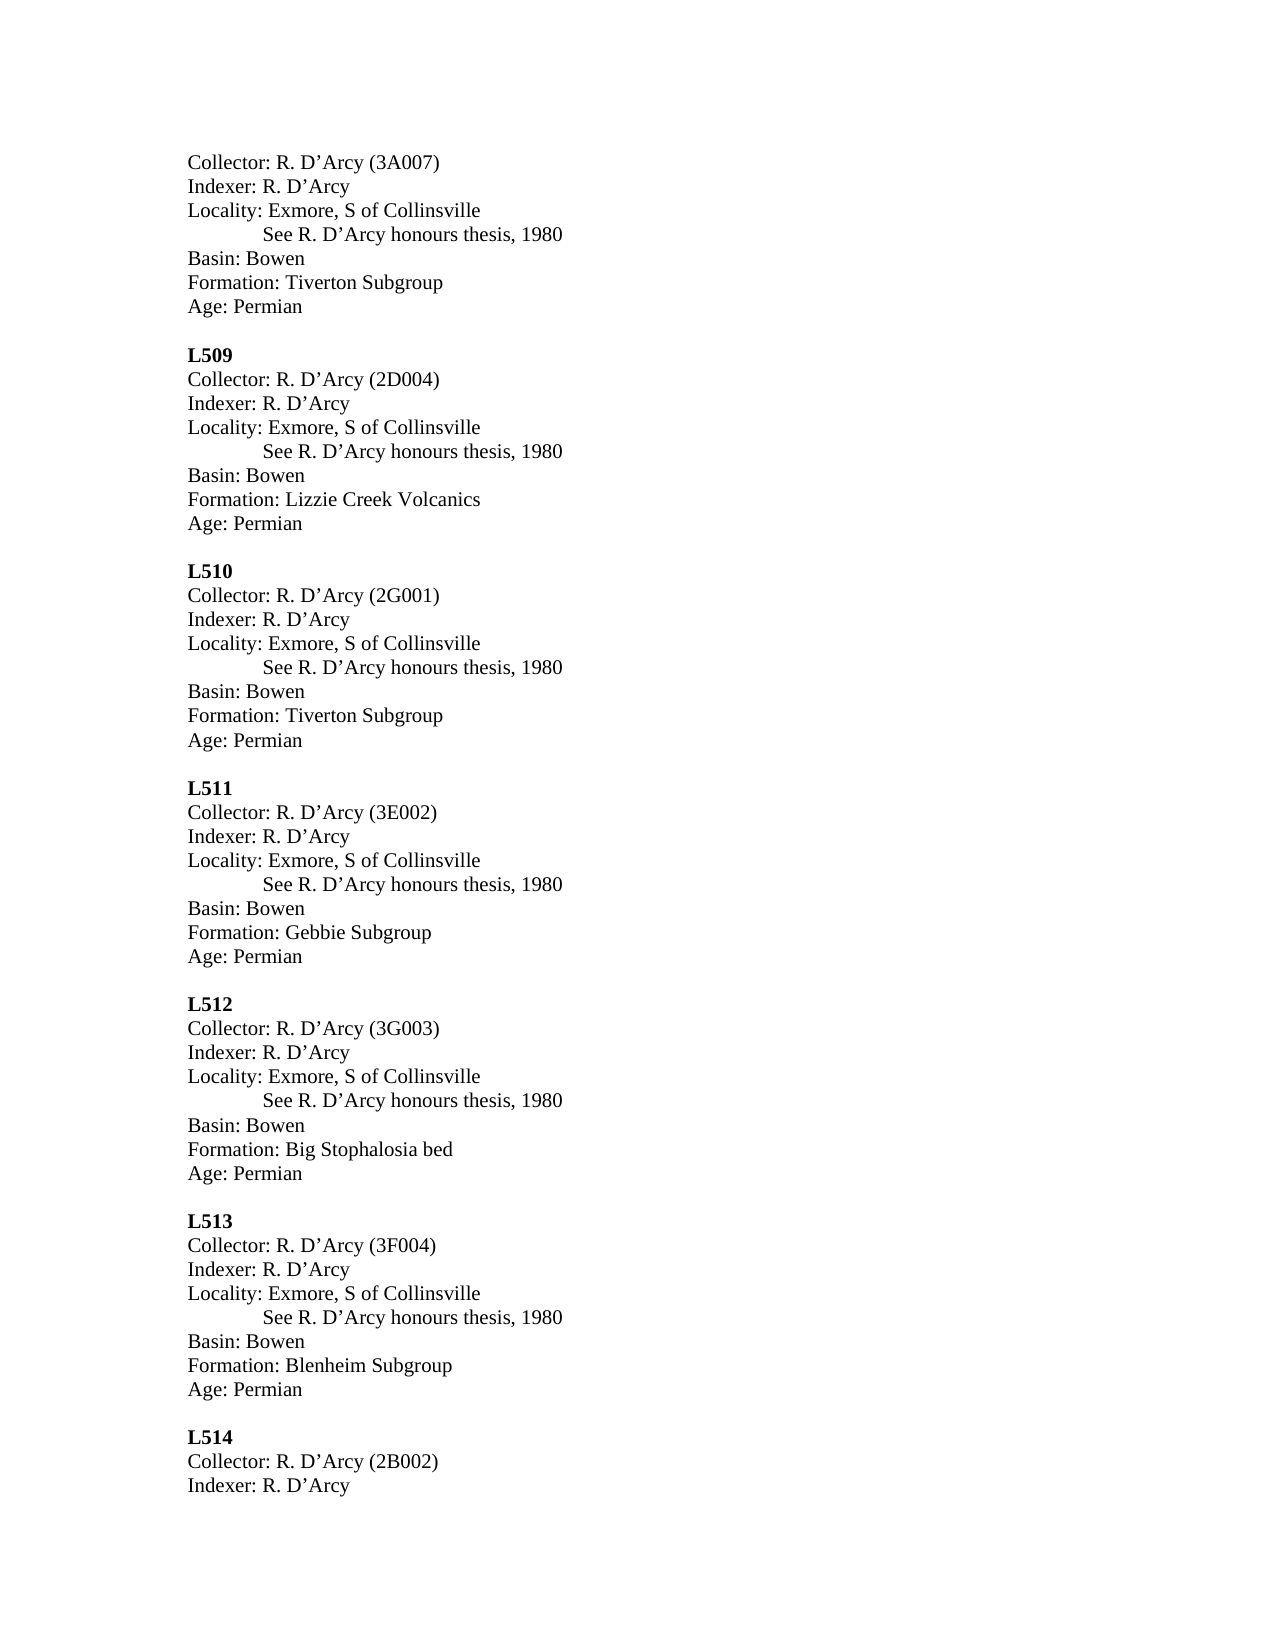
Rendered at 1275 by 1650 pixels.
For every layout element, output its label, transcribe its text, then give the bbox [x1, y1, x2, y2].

text Formation: Tiverton Subgroup [187, 703, 1087, 727]
text Collector: R. D’Arcy (3F004) [187, 1233, 1087, 1257]
text Formation: Lizzie Creek Volcanics [187, 487, 1087, 511]
text Locality: Exmore, S of Collinsville [187, 198, 1087, 222]
text Indexer: R. D’Arcy [187, 824, 1087, 848]
text Indexer: R. D’Arcy [187, 1040, 1087, 1064]
text See R. D’Arcy honours thesis, 1980 [187, 222, 1087, 246]
text Basin: Bowen [187, 1329, 1087, 1353]
text Indexer: R. D’Arcy [187, 391, 1087, 415]
text Formation: Blenheim Subgroup [187, 1353, 1087, 1377]
text Age: Permian [187, 1377, 1087, 1401]
text Age: Permian [187, 511, 1087, 535]
text Basin: Bowen [187, 463, 1087, 487]
text Locality: Exmore, S of Collinsville [187, 1281, 1087, 1305]
text Locality: Exmore, S of Collinsville [187, 848, 1087, 872]
text L513 [187, 1209, 1087, 1233]
text Basin: Bowen [187, 246, 1087, 270]
text L514 [187, 1425, 1087, 1449]
text Indexer: R. D’Arcy [187, 607, 1087, 631]
text Collector: R. D’Arcy (2B002) [187, 1449, 1087, 1473]
text Age: Permian [187, 294, 1087, 318]
text See R. D’Arcy honours thesis, 1980 [187, 439, 1087, 463]
text Indexer: R. D’Arcy [187, 1473, 1087, 1497]
text Basin: Bowen [187, 896, 1087, 920]
text Basin: Bowen [187, 1112, 1087, 1137]
text Locality: Exmore, S of Collinsville [187, 1064, 1087, 1088]
text Formation: Gebbie Subgroup [187, 920, 1087, 944]
text L510 [187, 559, 1087, 583]
text Basin: Bowen [187, 679, 1087, 703]
text L512 [187, 992, 1087, 1016]
text Age: Permian [187, 944, 1087, 968]
text Locality: Exmore, S of Collinsville [187, 631, 1087, 655]
text L511 [187, 776, 1087, 800]
text See R. D’Arcy honours thesis, 1980 [187, 1305, 1087, 1329]
text Age: Permian [187, 1161, 1087, 1185]
text See R. D’Arcy honours thesis, 1980 [187, 655, 1087, 679]
text Collector: R. D’Arcy (3G003) [187, 1016, 1087, 1040]
text Age: Permian [187, 727, 1087, 752]
text Collector: R. D’Arcy (3E002) [187, 800, 1087, 824]
text Locality: Exmore, S of Collinsville [187, 415, 1087, 439]
text Collector: R. D’Arcy (2G001) [187, 583, 1087, 607]
text Formation: Tiverton Subgroup [187, 270, 1087, 294]
text See R. D’Arcy honours thesis, 1980 [187, 872, 1087, 896]
text Formation: Big Stophalosia bed [187, 1137, 1087, 1161]
text Indexer: R. D’Arcy [187, 1257, 1087, 1281]
text L509 [187, 342, 1087, 367]
text Collector: R. D’Arcy (3A007) [187, 150, 1087, 174]
text Collector: R. D’Arcy (2D004) [187, 367, 1087, 391]
text Indexer: R. D’Arcy [187, 174, 1087, 198]
text See R. D’Arcy honours thesis, 1980 [187, 1088, 1087, 1112]
